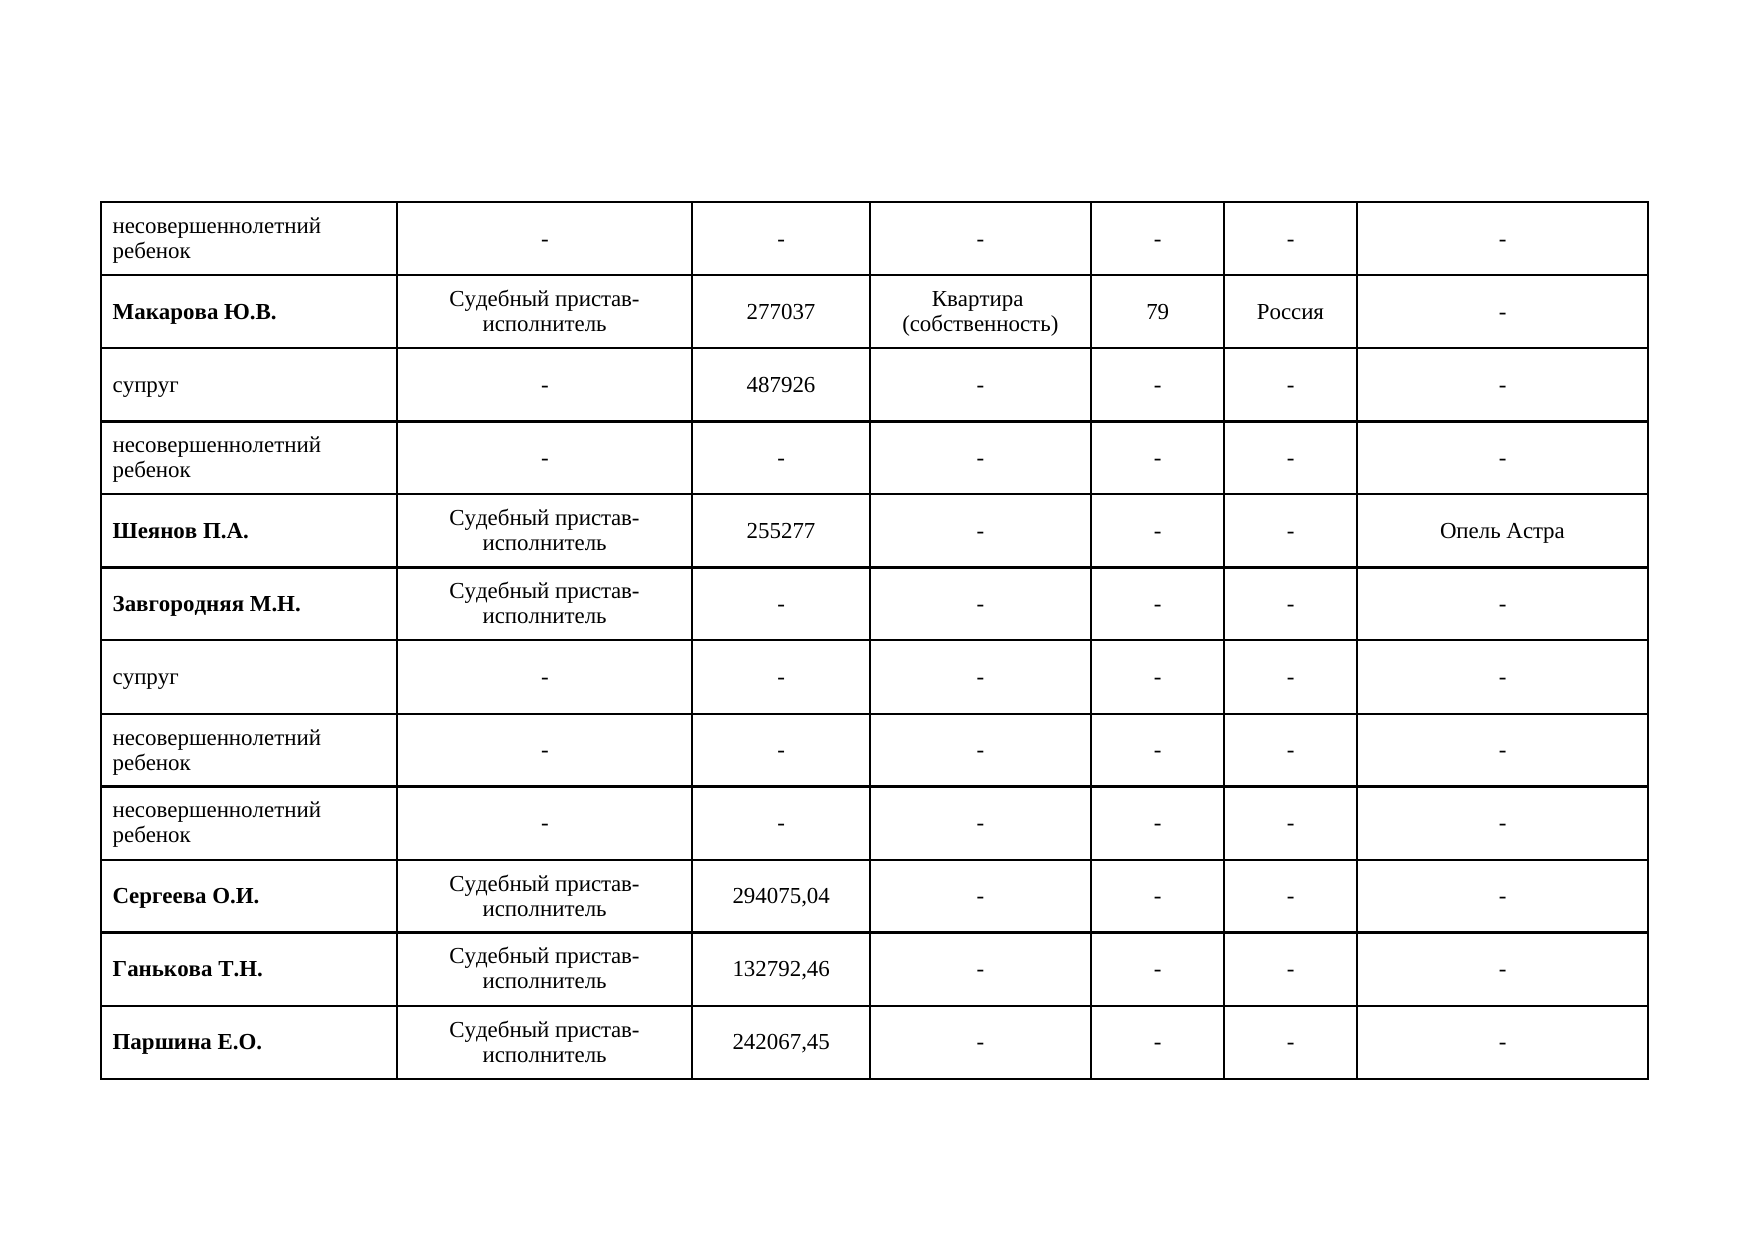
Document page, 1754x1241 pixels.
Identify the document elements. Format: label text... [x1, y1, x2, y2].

table_cell - [398, 423, 691, 493]
table_cell - [398, 715, 691, 785]
table_cell - [398, 203, 691, 274]
table_cell - [1092, 423, 1223, 493]
table_cell - [1225, 788, 1356, 858]
table_cell - [693, 715, 869, 785]
table_cell - [693, 423, 869, 493]
table_cell Макарова Ю.В. [102, 276, 396, 347]
table_cell - [871, 423, 1090, 493]
table_cell [1649, 1005, 1655, 1077]
table_cell - [871, 788, 1090, 858]
table_cell - [1225, 349, 1356, 420]
table_cell - [398, 788, 691, 858]
table_cell Сергеева О.И. [102, 861, 396, 931]
table_cell - [871, 934, 1090, 1004]
table_cell Паршина Е.О. [102, 1007, 396, 1077]
table_cell - [398, 641, 691, 712]
table_cell 294075,04 [693, 861, 869, 931]
table_cell Квартира (собственность) [871, 276, 1090, 347]
table_cell - [1092, 934, 1223, 1004]
table_cell [1649, 785, 1655, 858]
table_cell [1649, 274, 1655, 347]
table_cell - [871, 495, 1090, 566]
table_cell 242067,45 [693, 1007, 869, 1077]
table_cell - [1092, 641, 1223, 712]
table_cell - [871, 1007, 1090, 1077]
table_cell - [693, 788, 869, 858]
table_cell - [871, 569, 1090, 639]
table_cell - [1358, 569, 1647, 639]
table_cell - [1358, 715, 1647, 785]
table_cell - [1358, 861, 1647, 931]
table_cell Судебный пристав-исполнитель [398, 861, 691, 931]
table_cell [1649, 713, 1655, 785]
table_cell - [1225, 1007, 1356, 1077]
table_cell Судебный пристав-исполнитель [398, 276, 691, 347]
table_cell - [1358, 203, 1647, 274]
table_cell - [1092, 495, 1223, 566]
table_cell - [871, 203, 1090, 274]
table_cell - [1225, 495, 1356, 566]
table_cell - [1358, 349, 1647, 420]
table_cell [1649, 566, 1655, 639]
table_cell - [1092, 349, 1223, 420]
table_cell несовершеннолетний ребенок [102, 423, 396, 493]
table_cell - [693, 569, 869, 639]
table_cell 487926 [693, 349, 869, 420]
table_cell - [1358, 934, 1647, 1004]
table_cell - [1092, 203, 1223, 274]
table_cell 277037 [693, 276, 869, 347]
table_cell - [871, 715, 1090, 785]
table_cell - [1225, 641, 1356, 712]
table_cell [1649, 347, 1655, 420]
table_cell - [1092, 715, 1223, 785]
table_cell [1649, 639, 1655, 712]
table_cell 255277 [693, 495, 869, 566]
table_cell [1649, 931, 1655, 1004]
table_cell - [398, 349, 691, 420]
table_cell Судебный пристав-исполнитель [398, 1007, 691, 1077]
table_cell супруг [102, 349, 396, 420]
table_cell - [1225, 423, 1356, 493]
table_cell - [1092, 569, 1223, 639]
table_cell - [1358, 276, 1647, 347]
table_cell Ганькова Т.Н. [102, 934, 396, 1004]
table_cell - [1092, 788, 1223, 858]
table_cell Судебный пристав-исполнитель [398, 495, 691, 566]
table_cell - [871, 861, 1090, 931]
table_cell - [693, 641, 869, 712]
table_cell [1649, 420, 1655, 493]
table_cell [1649, 201, 1655, 274]
table_cell - [1358, 1007, 1647, 1077]
table_cell несовершеннолетний ребенок [102, 788, 396, 858]
table_cell Завгородняя М.Н. [102, 569, 396, 639]
table_cell несовершеннолетний ребенок [102, 203, 396, 274]
table_cell - [1358, 423, 1647, 493]
table_cell Россия [1225, 276, 1356, 347]
table_cell - [1225, 203, 1356, 274]
table_cell - [1092, 861, 1223, 931]
table_cell 79 [1092, 276, 1223, 347]
table_cell Опель Астра [1358, 495, 1647, 566]
table_cell - [1225, 715, 1356, 785]
table_cell [1649, 493, 1655, 566]
table_cell супруг [102, 641, 396, 712]
table_cell - [871, 641, 1090, 712]
table_cell - [1358, 641, 1647, 712]
table_cell Судебный пристав-исполнитель [398, 569, 691, 639]
table_cell - [1225, 569, 1356, 639]
table_cell несовершеннолетний ребенок [102, 715, 396, 785]
table_cell - [1225, 861, 1356, 931]
table_cell 132792,46 [693, 934, 869, 1004]
table_cell - [1092, 1007, 1223, 1077]
table_cell - [871, 349, 1090, 420]
table_cell - [1358, 788, 1647, 858]
table_cell [1649, 859, 1655, 931]
table_cell Судебный пристав-исполнитель [398, 934, 691, 1004]
table_cell - [693, 203, 869, 274]
table_cell Шеянов П.А. [102, 495, 396, 566]
table_cell - [1225, 934, 1356, 1004]
